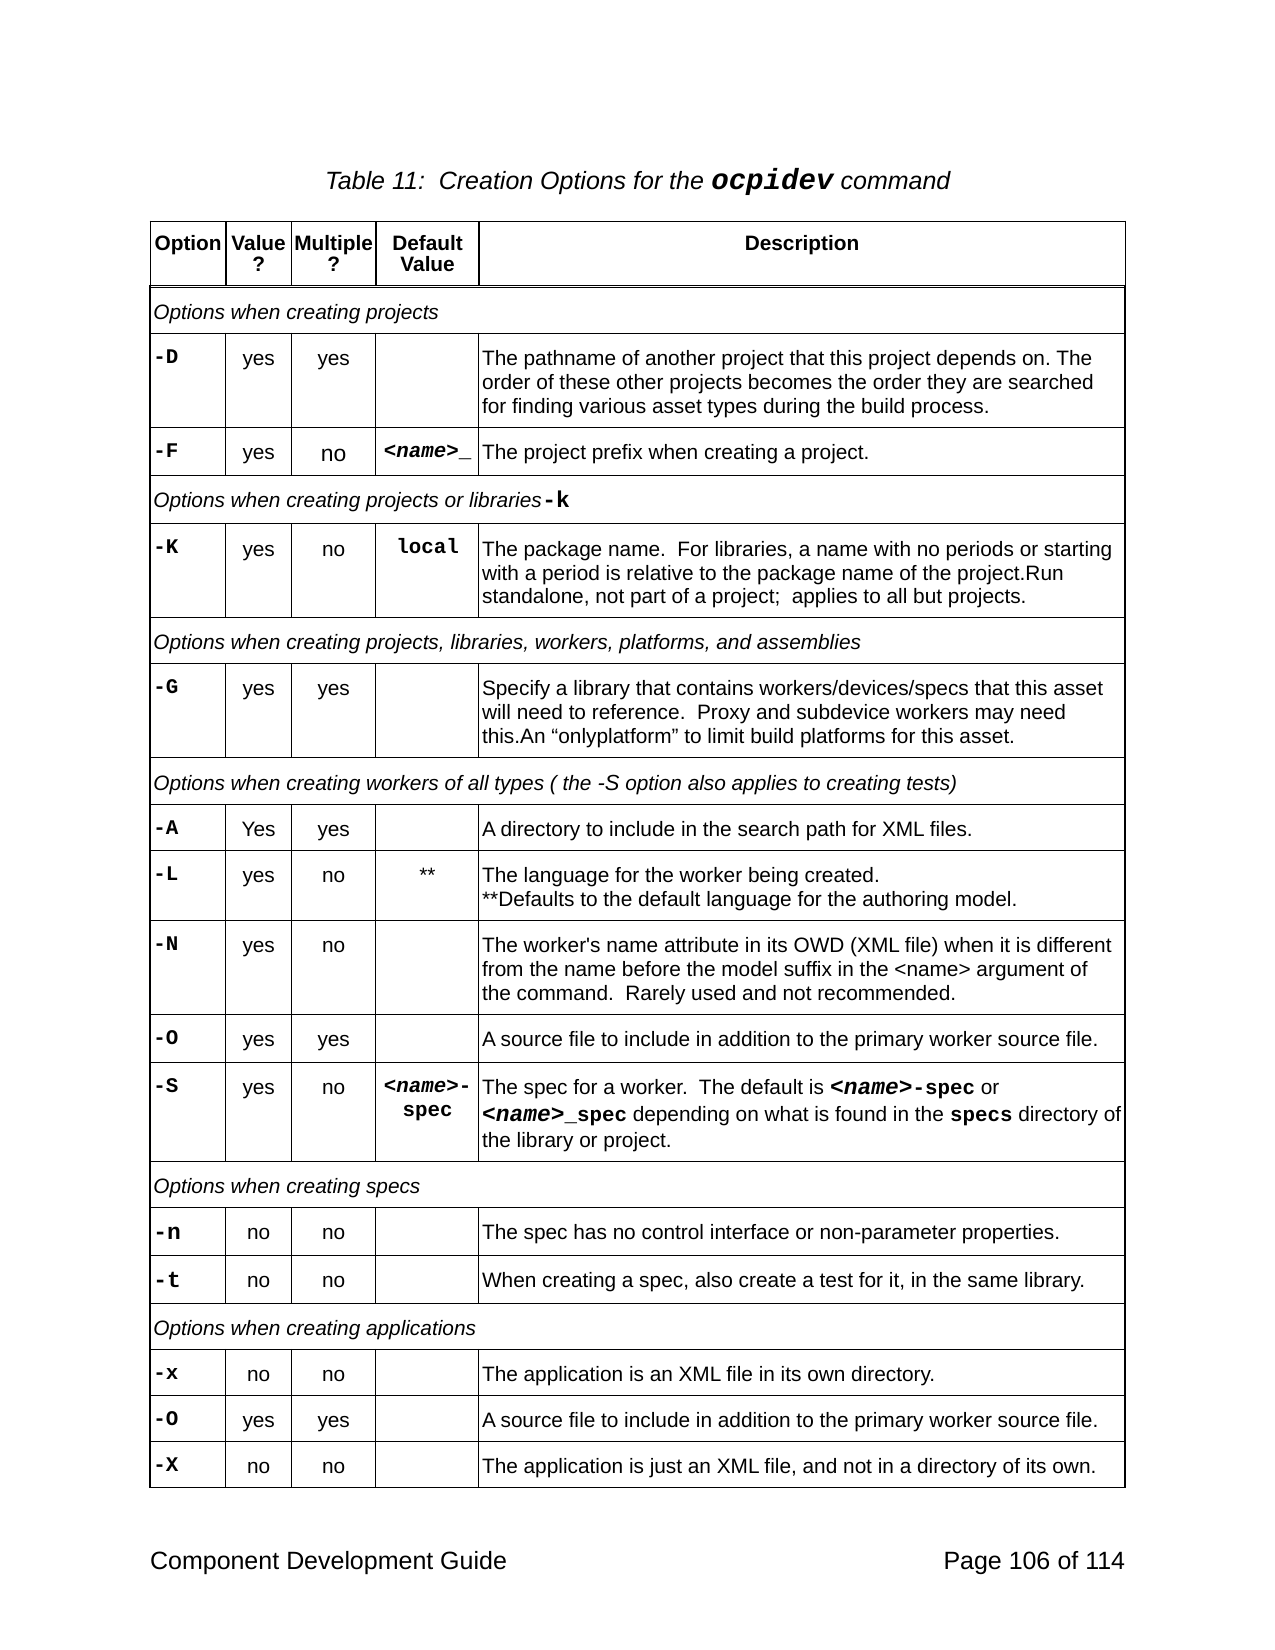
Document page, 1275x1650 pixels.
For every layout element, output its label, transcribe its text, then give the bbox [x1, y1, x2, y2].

table_cell The language for the worker being created. **Defaults to the default language for the authoring model. [479, 851, 1124, 920]
table_cell [376, 1396, 478, 1441]
table_cell yes [226, 334, 291, 427]
table_cell yes [226, 664, 291, 757]
table_cell no [226, 1350, 291, 1395]
table_cell A directory to include in the search path for XML files. [479, 805, 1124, 850]
table_cell no [292, 851, 375, 920]
table_cell no [292, 1442, 375, 1487]
table_cell [376, 664, 478, 757]
table_header Description [480, 222, 1125, 285]
table_cell Options when creating workers of all types ( the -S option also applies to creating tests) [151, 758, 1124, 804]
table_cell The package name. For libraries, a name with no periods or starting with a period is relative to the package name of the project.Run standalone, not part of a project; applies to all but projects. [479, 524, 1124, 617]
table_cell -N [151, 921, 225, 1014]
table_cell yes [292, 664, 375, 757]
table_header Option [151, 222, 225, 285]
table_cell The worker's name attribute in its OWD (XML file) when it is different from the name before the model suffix in the <name> argument of the command. Rarely used and not recommended. [479, 921, 1124, 1014]
table_cell no [292, 1208, 375, 1255]
table_header Value ? [227, 222, 291, 285]
table_cell yes [226, 1015, 291, 1062]
table_cell -O [151, 1396, 225, 1441]
table_cell yes [226, 921, 291, 1014]
table_cell The project prefix when creating a project. [479, 428, 1124, 475]
table_cell The spec has no control interface or non-parameter properties. [479, 1208, 1124, 1255]
table_cell -G [151, 664, 225, 757]
table_cell no [292, 1350, 375, 1395]
table_cell The spec for a worker. The default is <name>-spec or <name>_spec depending on what is found in the specs directory of the library or project. [479, 1063, 1124, 1161]
table_cell yes [292, 805, 375, 850]
table_cell Options when creating applications [151, 1304, 1124, 1349]
table_header Default Value [377, 222, 478, 285]
table_cell -A [151, 805, 225, 850]
table_cell ** [376, 851, 478, 920]
table_cell The application is just an XML file, and not in a directory of its own. [479, 1442, 1124, 1487]
table_cell no [292, 1256, 375, 1303]
table_cell no [226, 1208, 291, 1255]
table_cell Specify a library that contains workers/devices/specs that this asset will need to reference. Proxy and subdevice workers may need this.An “onlyplatform” to limit build platforms for this asset. [479, 664, 1124, 757]
table_cell yes [292, 1396, 375, 1441]
table_cell no [292, 524, 375, 617]
table_cell no [226, 1442, 291, 1487]
table_cell Options when creating projects [151, 288, 1124, 333]
table_cell Yes [226, 805, 291, 850]
table_cell local [376, 524, 478, 617]
table_cell -n [151, 1208, 225, 1255]
table_cell no [292, 921, 375, 1014]
table_cell [376, 1208, 478, 1255]
table_cell -S [151, 1063, 225, 1161]
table_cell [376, 1350, 478, 1395]
table_cell [376, 921, 478, 1014]
table_cell no [292, 428, 375, 475]
text Table 11: Creation Options for the ocpidev command [150, 165, 1125, 198]
table_cell yes [292, 1015, 375, 1062]
table_cell [376, 805, 478, 850]
table_cell A source file to include in addition to the primary worker source file. [479, 1396, 1124, 1441]
table_cell -O [151, 1015, 225, 1062]
table_cell When creating a spec, also create a test for it, in the same library. [479, 1256, 1124, 1303]
table_cell A source file to include in addition to the primary worker source file. [479, 1015, 1124, 1062]
table_cell [376, 1442, 478, 1487]
table_cell -t [151, 1256, 225, 1303]
table_header Multiple ? [292, 222, 375, 285]
table_cell -F [151, 428, 225, 475]
table_cell yes [226, 851, 291, 920]
table_cell Options when creating projects or libraries-k [151, 476, 1124, 523]
table_cell <name>-spec [376, 1063, 478, 1161]
table_cell no [226, 1256, 291, 1303]
table_cell yes [226, 1396, 291, 1441]
table_cell [376, 334, 478, 427]
table_cell Options when creating specs [151, 1162, 1124, 1207]
table_cell -K [151, 524, 225, 617]
table_cell -L [151, 851, 225, 920]
table_cell [376, 1015, 478, 1062]
table_cell yes [292, 334, 375, 427]
table_cell yes [226, 1063, 291, 1161]
table_cell no [292, 1063, 375, 1161]
table_cell -X [151, 1442, 225, 1487]
table_cell Options when creating projects, libraries, workers, platforms, and assemblies [151, 618, 1124, 663]
table_cell <name>_ [376, 428, 478, 475]
table_cell The application is an XML file in its own directory. [479, 1350, 1124, 1395]
table_cell The pathname of another project that this project depends on. The order of these other projects becomes the order they are searched for finding various asset types during the build process. [479, 334, 1124, 427]
table_cell -D [151, 334, 225, 427]
table_cell [376, 1256, 478, 1303]
table_cell yes [226, 428, 291, 475]
table_cell -x [151, 1350, 225, 1395]
table_cell yes [226, 524, 291, 617]
